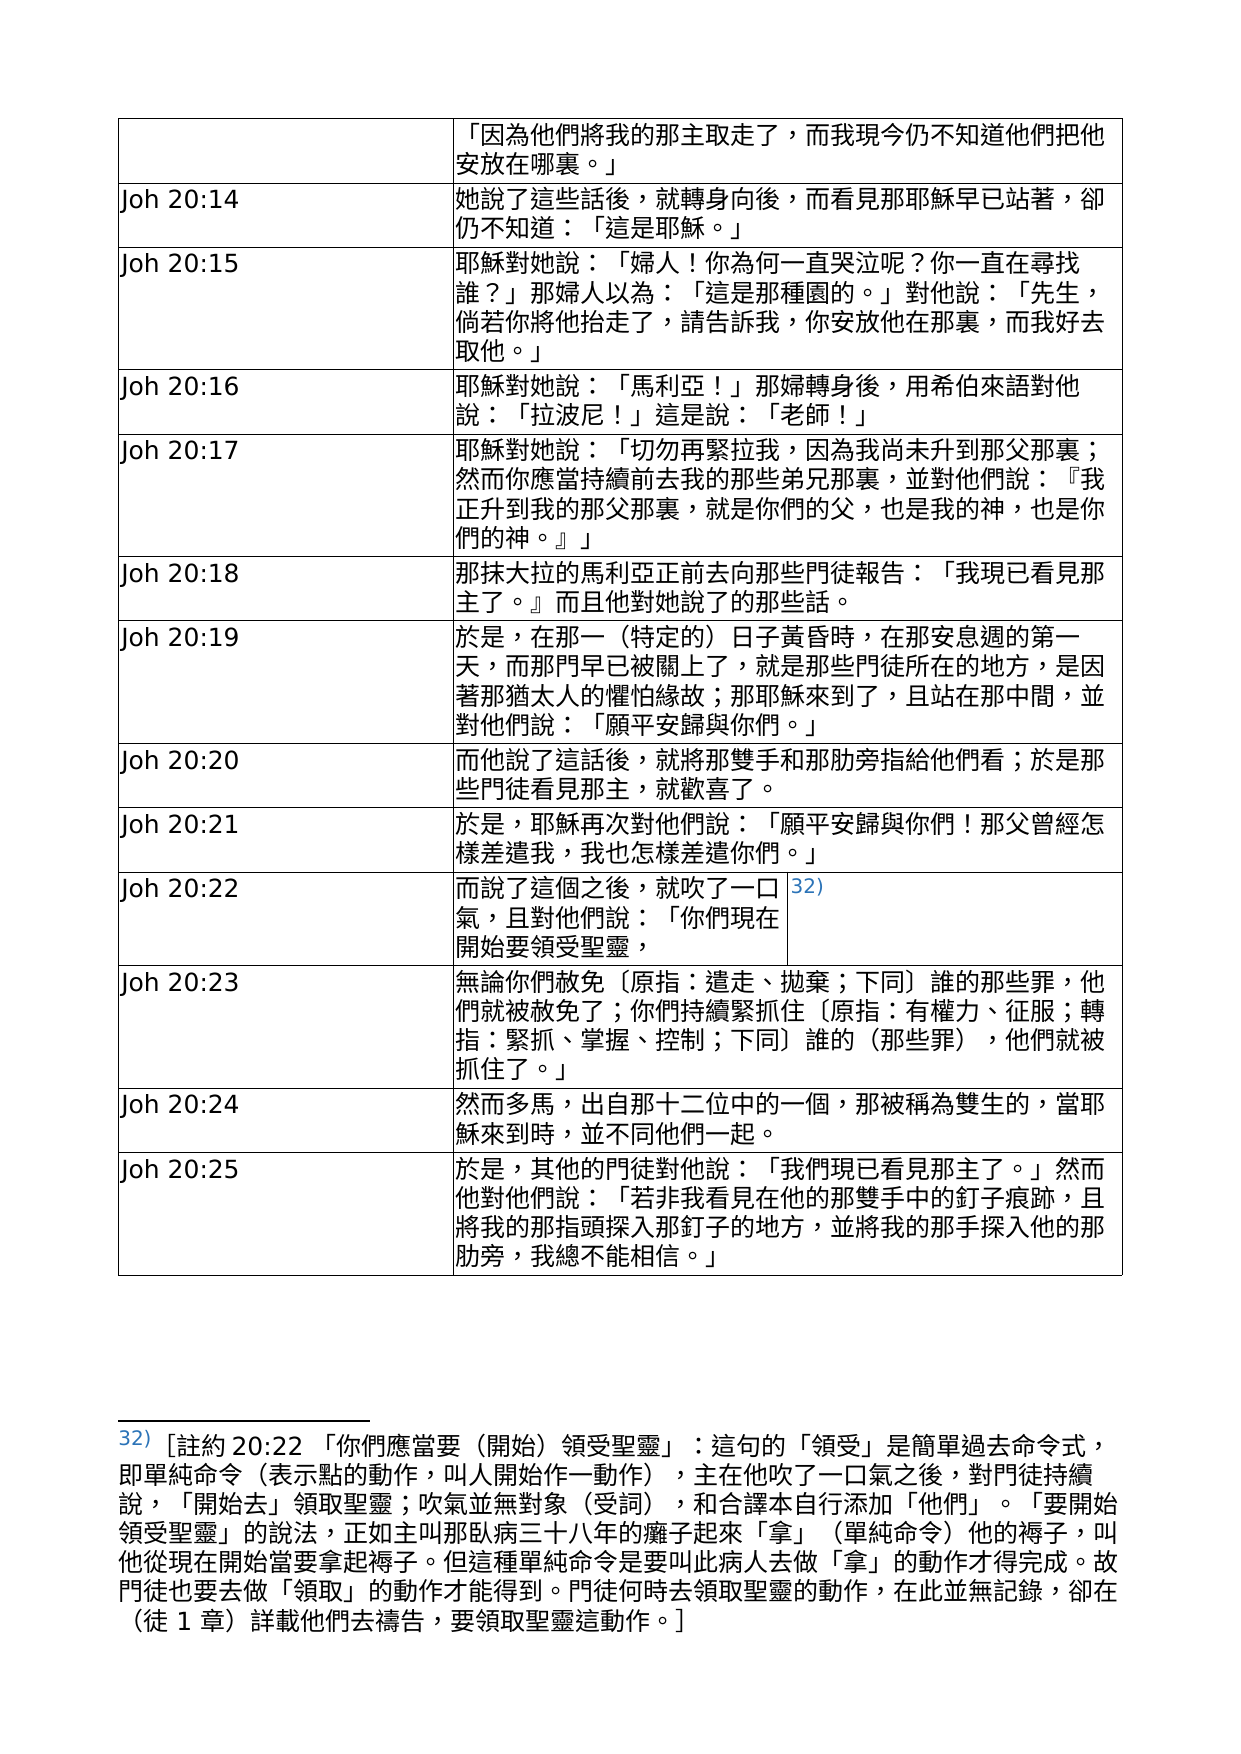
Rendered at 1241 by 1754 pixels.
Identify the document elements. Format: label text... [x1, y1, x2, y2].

table_cell Joh 20:25 [119, 1153, 453, 1274]
table_cell 耶穌對她說：「馬利亞！」那婦轉身後，用希伯來語對他說：「拉波尼！」這是說：「老師！」 [454, 370, 1122, 433]
table_cell Joh 20:18 [119, 557, 453, 620]
table_cell Joh 20:16 [119, 370, 453, 433]
table_cell Joh 20:15 [119, 248, 453, 369]
table_cell 她說了這些話後，就轉身向後，而看見那耶穌早已站著，卻仍不知道：「這是耶穌。」 [454, 184, 1122, 247]
table_cell [119, 119, 453, 182]
table_cell 「因為他們將我的那主取走了，而我現今仍不知道他們把他安放在哪裏。」 [454, 119, 1122, 182]
table_cell Joh 20:17 [119, 435, 453, 556]
table_cell 於是，耶穌再次對他們說：「願平安歸與你們！那父曾經怎樣差遣我，我也怎樣差遣你們。」 [454, 808, 1122, 872]
table_cell Joh 20:22 [119, 873, 453, 965]
table_cell Joh 20:24 [119, 1089, 453, 1152]
table_cell 於是，在那一（特定的）日子黃昏時，在那安息週的第一天，而那門早已被關上了，就是那些門徒所在的地方，是因著那猶太人的懼怕緣故；那耶穌來到了，且站在那中間，並對他們說：「願平安歸與你們。」 [454, 621, 1122, 743]
table_cell Joh 20:23 [119, 966, 453, 1088]
table_cell 而他說了這話後，就將那雙手和那肋旁指給他們看；於是那些門徒看見那主，就歡喜了。 [454, 744, 1122, 807]
table_cell 然而多馬，出自那十二位中的一個，那被稱為雙生的，當耶穌來到時，並不同他們一起。 [454, 1089, 1122, 1152]
table_cell 於是，其他的門徒對他說：「我們現已看見那主了。」然而他對他們說：「若非我看見在他的那雙手中的釘子痕跡，且將我的那指頭探入那釘子的地方，並將我的那手探入他的那肋旁，我總不能相信。」 [454, 1153, 1122, 1274]
table_cell [788, 873, 1122, 965]
table_cell 耶穌對她說：「切勿再緊拉我，因為我尚未升到那父那裏；然而你應當持續前去我的那些弟兄那裏，並對他們說：『我正升到我的那父那裏，就是你們的父，也是我的神，也是你們的神。』」 [454, 435, 1122, 556]
table_cell Joh 20:20 [119, 744, 453, 807]
table_cell 那抹大拉的馬利亞正前去向那些門徒報告：「我現已看見那主了。』而且他對她說了的那些話。 [454, 557, 1122, 620]
table_cell 而說了這個之後，就吹了一口氣，且對他們說：「你們現在開始要領受聖靈， [454, 873, 787, 965]
table_cell 無論你們赦免〔原指：遣走、拋棄；下同〕誰的那些罪，他們就被赦免了；你們持續緊抓住〔原指：有權力、征服；轉指：緊抓、掌握、控制；下同〕誰的（那些罪），他們就被抓住了。」 [454, 966, 1122, 1088]
table_cell Joh 20:14 [119, 184, 453, 247]
table_cell Joh 20:21 [119, 808, 453, 872]
table_cell 耶穌對她說：「婦人！你為何一直哭泣呢？你一直在尋找誰？」那婦人以為：「這是那種園的。」對他說：「先生，倘若你將他抬走了，請告訴我，你安放他在那裏，而我好去取他。」 [454, 248, 1122, 369]
table_cell Joh 20:19 [119, 621, 453, 743]
